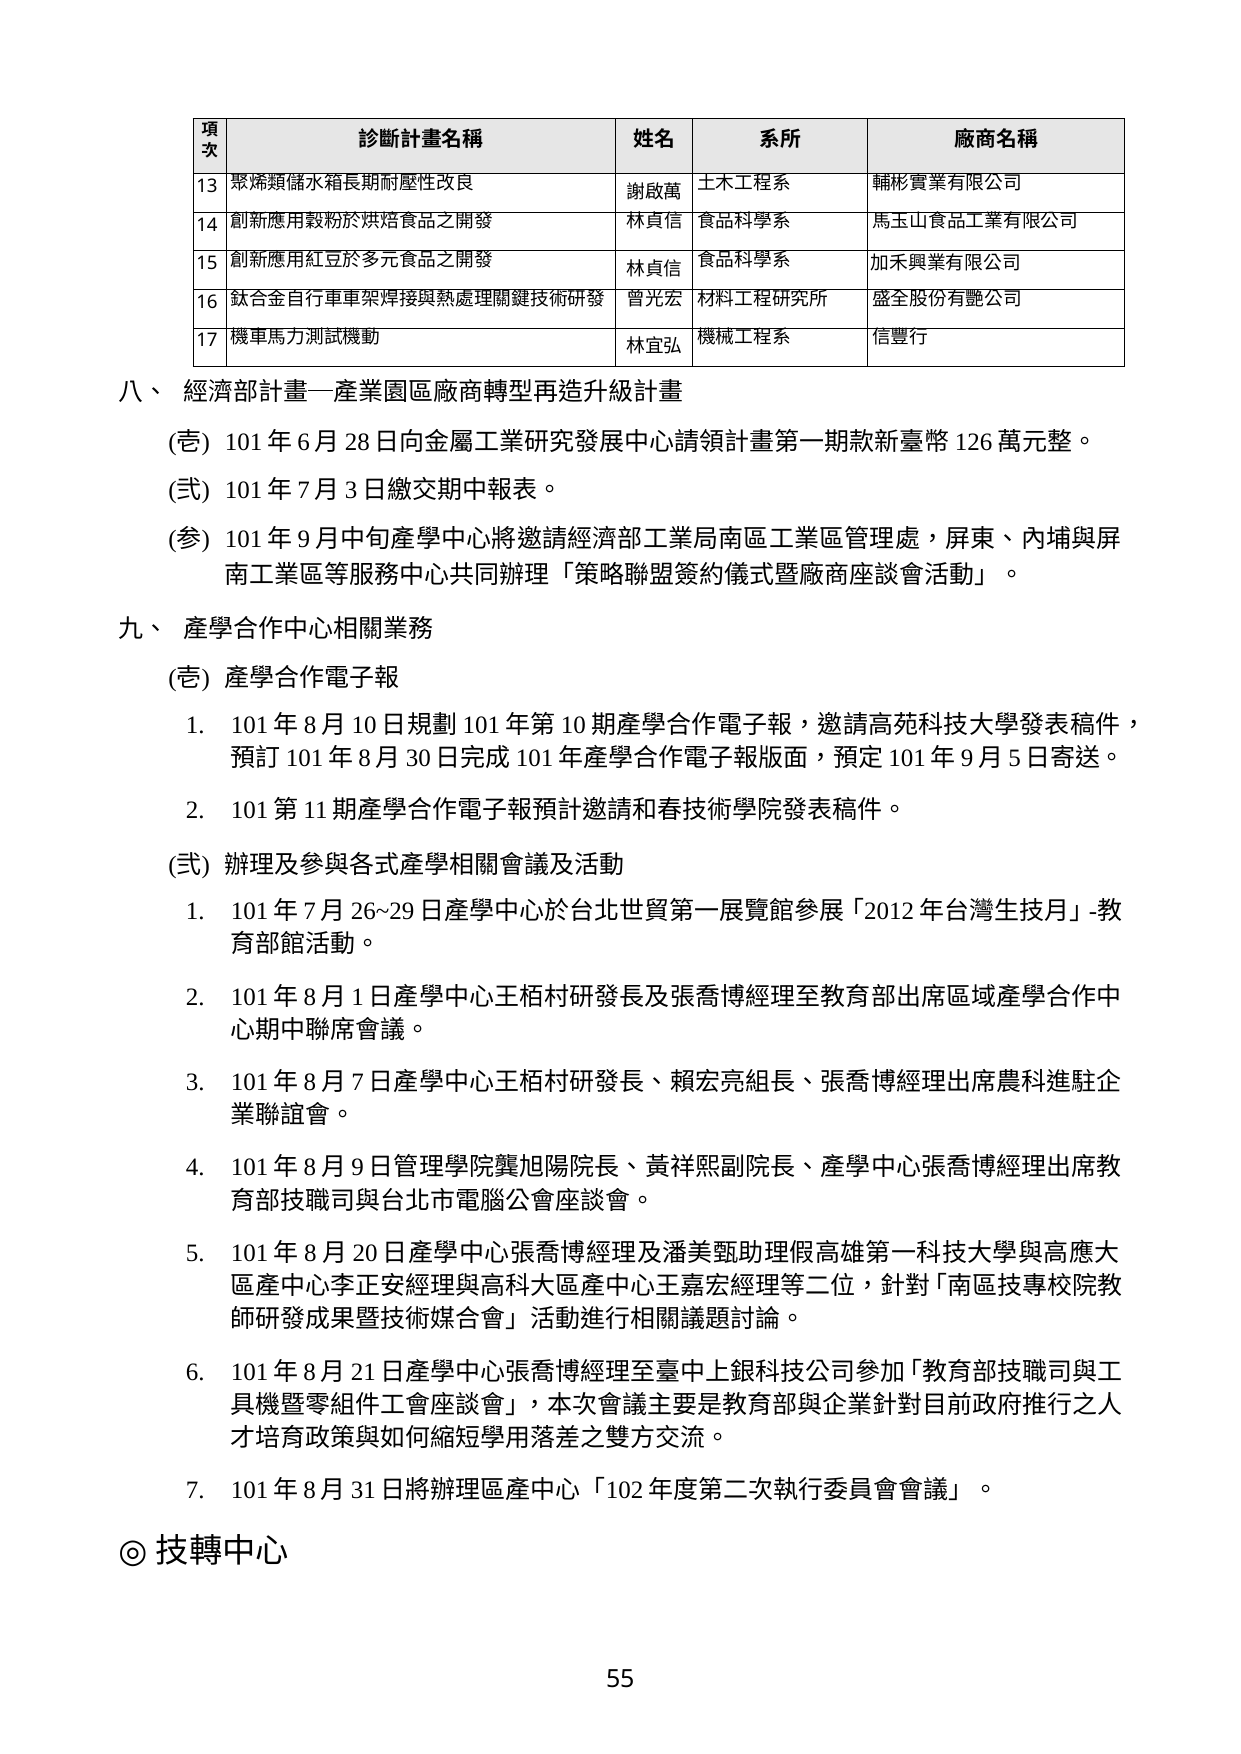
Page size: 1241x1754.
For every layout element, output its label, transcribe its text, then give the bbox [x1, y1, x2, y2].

list 101年7月3日繳交期中報表。 [168, 470, 1122, 506]
table_header 廠商名稱 [868, 119, 1124, 173]
list 辦理及參與各式產學相關會議及活動 [168, 844, 1122, 880]
table_cell 林貞信 [616, 251, 692, 289]
table_cell 15 [194, 251, 226, 289]
list 101第11期產學合作電子報預計邀請和春技術學院發表稿件。 [186, 792, 1122, 825]
list 101年6月28日向金屬工業研究發展中心請領計畫第一期款新臺幣126萬元整。 [168, 421, 1122, 457]
table_cell 17 [194, 329, 226, 366]
table_header 系所 [693, 119, 867, 173]
table_cell 輔彬實業有限公司 [868, 174, 1124, 212]
table_cell 食品科學系 [693, 251, 867, 289]
table_cell 食品科學系 [693, 213, 867, 250]
table_cell 馬玉山食品工業有限公司 [868, 213, 1124, 250]
table_cell 鈦合金自行車車架焊接與熱處理關鍵技術研發 [227, 290, 615, 327]
table_header 姓名 [616, 119, 692, 173]
table_cell 聚烯類儲水箱長期耐壓性改良 [227, 174, 615, 212]
table_cell 林宜弘 [616, 329, 692, 366]
list 101年8月20日產學中心張喬博經理及潘美甄助理假高雄第一科技大學與高應大區產中心李正安經理與高科大區產中心王嘉宏經理等二位，針對「南區技專校院教師研發成果暨技術媒合會」活動進行相關議題討論。 [186, 1234, 1122, 1334]
list 產學合作中心相關業務 [118, 604, 1122, 645]
table_cell 13 [194, 174, 226, 212]
text ◎ 技轉中心 [118, 1524, 1127, 1573]
list 101年8月21日產學中心張喬博經理至臺中上銀科技公司參加「教育部技職司與工具機暨零組件工會座談會」，本次會議主要是教育部與企業針對目前政府推行之人才培育政策與如何縮短學用落差之雙方交流。 [186, 1353, 1122, 1453]
table_cell 創新應用紅豆於多元食品之開發 [227, 251, 615, 289]
table_cell 曾光宏 [616, 290, 692, 327]
list 101年8月31日將辦理區產中心「102年度第二次執行委員會會議」。 [186, 1472, 1122, 1505]
table_cell 謝啟萬 [616, 174, 692, 212]
table_cell 機車馬力測試機動 [227, 329, 615, 366]
table_header 項次 [194, 119, 226, 173]
list 101年7月26~29日產學中心於台北世貿第一展覽館參展「2012年台灣生技月」-教育部館活動。 [186, 893, 1122, 959]
table_header 診斷計畫名稱 [227, 119, 615, 173]
table_cell 材料工程研究所 [693, 290, 867, 327]
table_cell 16 [194, 290, 226, 327]
table_cell 機械工程系 [693, 329, 867, 366]
list 101年9月中旬產學中心將邀請經濟部工業局南區工業區管理處，屏東、內埔與屏南工業區等服務中心共同辦理「策略聯盟簽約儀式暨廠商座談會活動」。 [168, 519, 1122, 591]
table_cell 14 [194, 213, 226, 250]
list 101年8月1日產學中心王栢村研發長及張喬博經理至教育部出席區域產學合作中心期中聯席會議。 [186, 978, 1122, 1045]
list 經濟部計畫─產業園區廠商轉型再造升級計畫 [118, 367, 1122, 409]
list 產學合作電子報 [168, 658, 1122, 694]
list 101年8月7日產學中心王栢村研發長、賴宏亮組長、張喬博經理出席農科進駐企業聯誼會。 [186, 1064, 1122, 1130]
table_cell 加禾興業有限公司 [868, 251, 1124, 289]
table_cell 林貞信 [616, 213, 692, 250]
table_cell 信豐行 [868, 329, 1124, 366]
list 101年8月9日管理學院龔旭陽院長、黃祥熙副院長、產學中心張喬博經理出席教育部技職司與台北市電腦公會座談會。 [186, 1149, 1122, 1216]
list 101年8月10日規劃101年第10期產學合作電子報，邀請高苑科技大學發表稿件，預訂101年8月30日完成101年產學合作電子報版面，預定101年9月5日寄送。 [186, 707, 1122, 773]
table_cell 盛全股份有艷公司 [868, 290, 1124, 327]
table_cell 土木工程系 [693, 174, 867, 212]
table_cell 創新應用穀粉於烘焙食品之開發 [227, 213, 615, 250]
